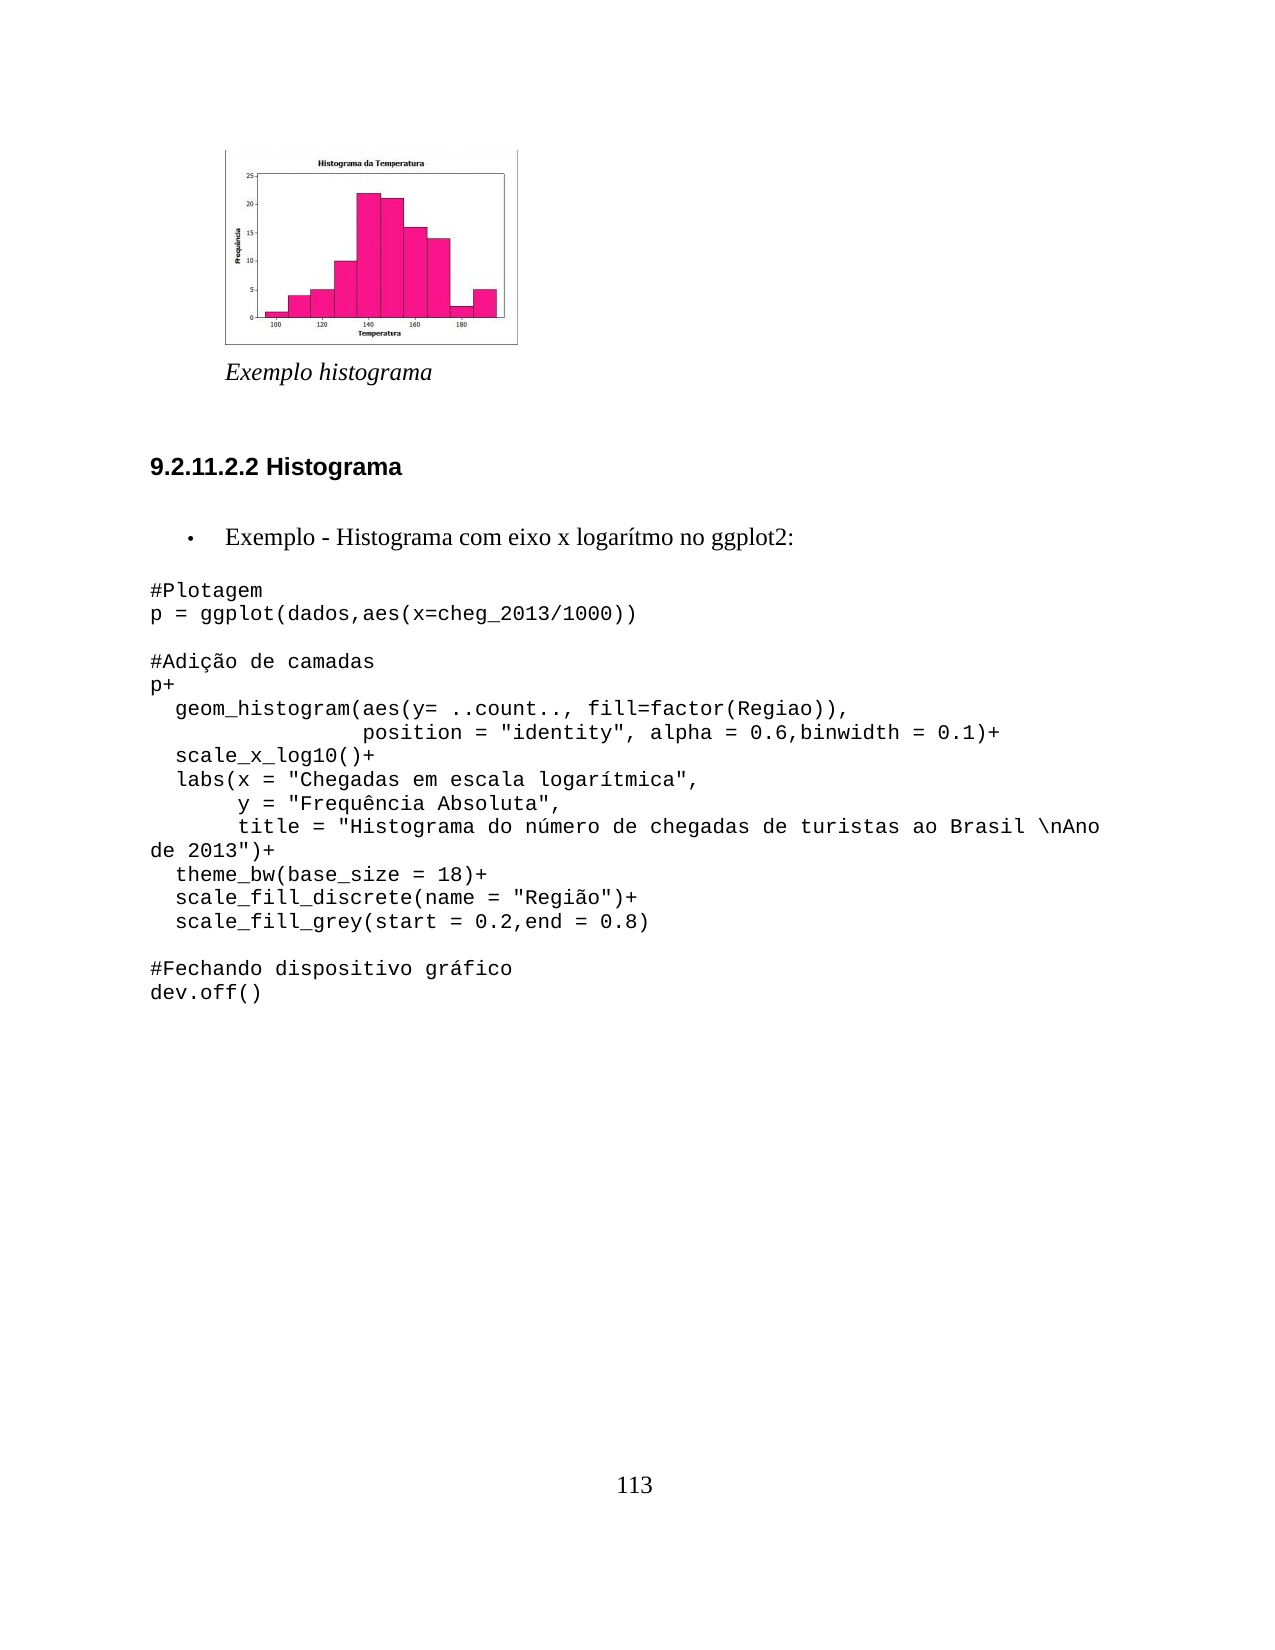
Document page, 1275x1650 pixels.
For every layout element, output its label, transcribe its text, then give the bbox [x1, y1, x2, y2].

text y = "Frequência Absoluta", [150, 793, 1125, 816]
text labs(x = "Chegadas em escala logarítmica", [150, 769, 1125, 793]
text geom_histogram(aes(y= ..count.., fill=factor(Regiao)), [150, 698, 1125, 722]
list Exemplo - Histograma com eixo x logarítmo no ggplot2: [187, 522, 1125, 580]
text title = "Histograma do número de chegadas de turistas ao Brasil \nAno de 2013")+ [150, 816, 1125, 863]
text scale_fill_discrete(name = "Região")+ [150, 887, 1125, 911]
text scale_x_log10()+ [150, 745, 1125, 769]
text #Plotagem [150, 580, 1125, 603]
text theme_bw(base_size = 18)+ [150, 863, 1125, 887]
text p = ggplot(dados,aes(x=cheg_2013/1000)) [150, 603, 1125, 627]
text position = "identity", alpha = 0.6,binwidth = 0.1)+ [150, 722, 1125, 745]
text p+ [150, 674, 1125, 698]
picture [225, 150, 518, 345]
text #Fechando dispositivo gráfico [150, 958, 1125, 982]
subtitle 9.2.11.2.2 Histograma [150, 452, 1125, 481]
text scale_fill_grey(start = 0.2,end = 0.8) [150, 911, 1125, 934]
list Exemplo histograma [187, 357, 1125, 386]
text dev.off() [150, 982, 1125, 1005]
text #Adição de camadas [150, 651, 1125, 674]
